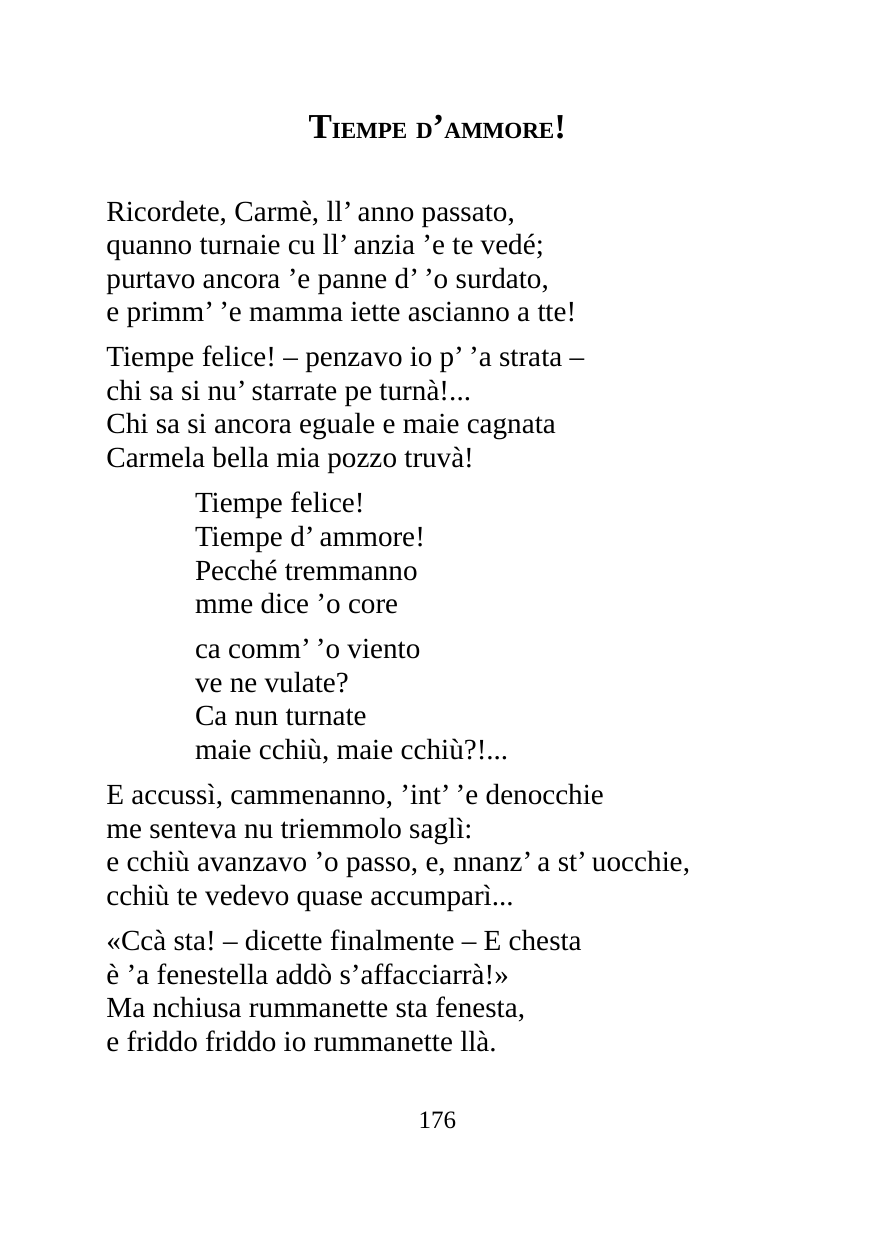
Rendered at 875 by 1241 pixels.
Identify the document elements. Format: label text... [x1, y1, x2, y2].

text ve ne vulate? [195, 665, 768, 698]
subtitle Tiempe d’ammore! [106, 106, 768, 146]
text Ma nchiusa rummanette sta fenesta, [106, 990, 768, 1024]
text Chi sa si ancora eguale e maie cagnata [106, 407, 768, 440]
text Ca nun turnate [195, 698, 768, 732]
text E accussì, cammenanno, ’int’ ’e denocchie [106, 777, 768, 811]
text Tiempe felice! [195, 486, 768, 519]
text maie cchiù, maie cchiù?!... [195, 732, 768, 766]
text Ricordete, Carmè, ll’ anno passato, [106, 194, 768, 227]
text «Ccà sta! – dicette finalmente – E chesta [106, 923, 768, 957]
text e friddo friddo io rummanette llà. [106, 1024, 768, 1057]
text Tiempe d’ ammore! [195, 519, 768, 553]
text purtavo ancora ’e panne d’ ’o surdato, [106, 261, 768, 294]
text cchiù te vedevo quase accumparì... [106, 878, 768, 912]
text chi sa si nu’ starrate pe turnà!... [106, 373, 768, 407]
text Carmela bella mia pozzo truvà! [106, 440, 768, 474]
text mme dice ’o core [195, 586, 768, 620]
text ca comm’ ’o viento [195, 631, 768, 665]
text quanno turnaie cu ll’ anzia ’e te vedé; [106, 227, 768, 261]
text e primm’ ’e mamma iette ascianno a tte! [106, 294, 768, 328]
text Pecché tremmanno [195, 553, 768, 586]
text Tiempe felice! – penzavo io p’ ’a strata – [106, 339, 768, 373]
text me senteva nu triemmolo saglì: [106, 811, 768, 844]
text è ’a fenestella addò s’affacciarrà!» [106, 957, 768, 990]
text e cchiù avanzavo ’o passo, e, nnanz’ a st’ uocchie, [106, 844, 768, 878]
